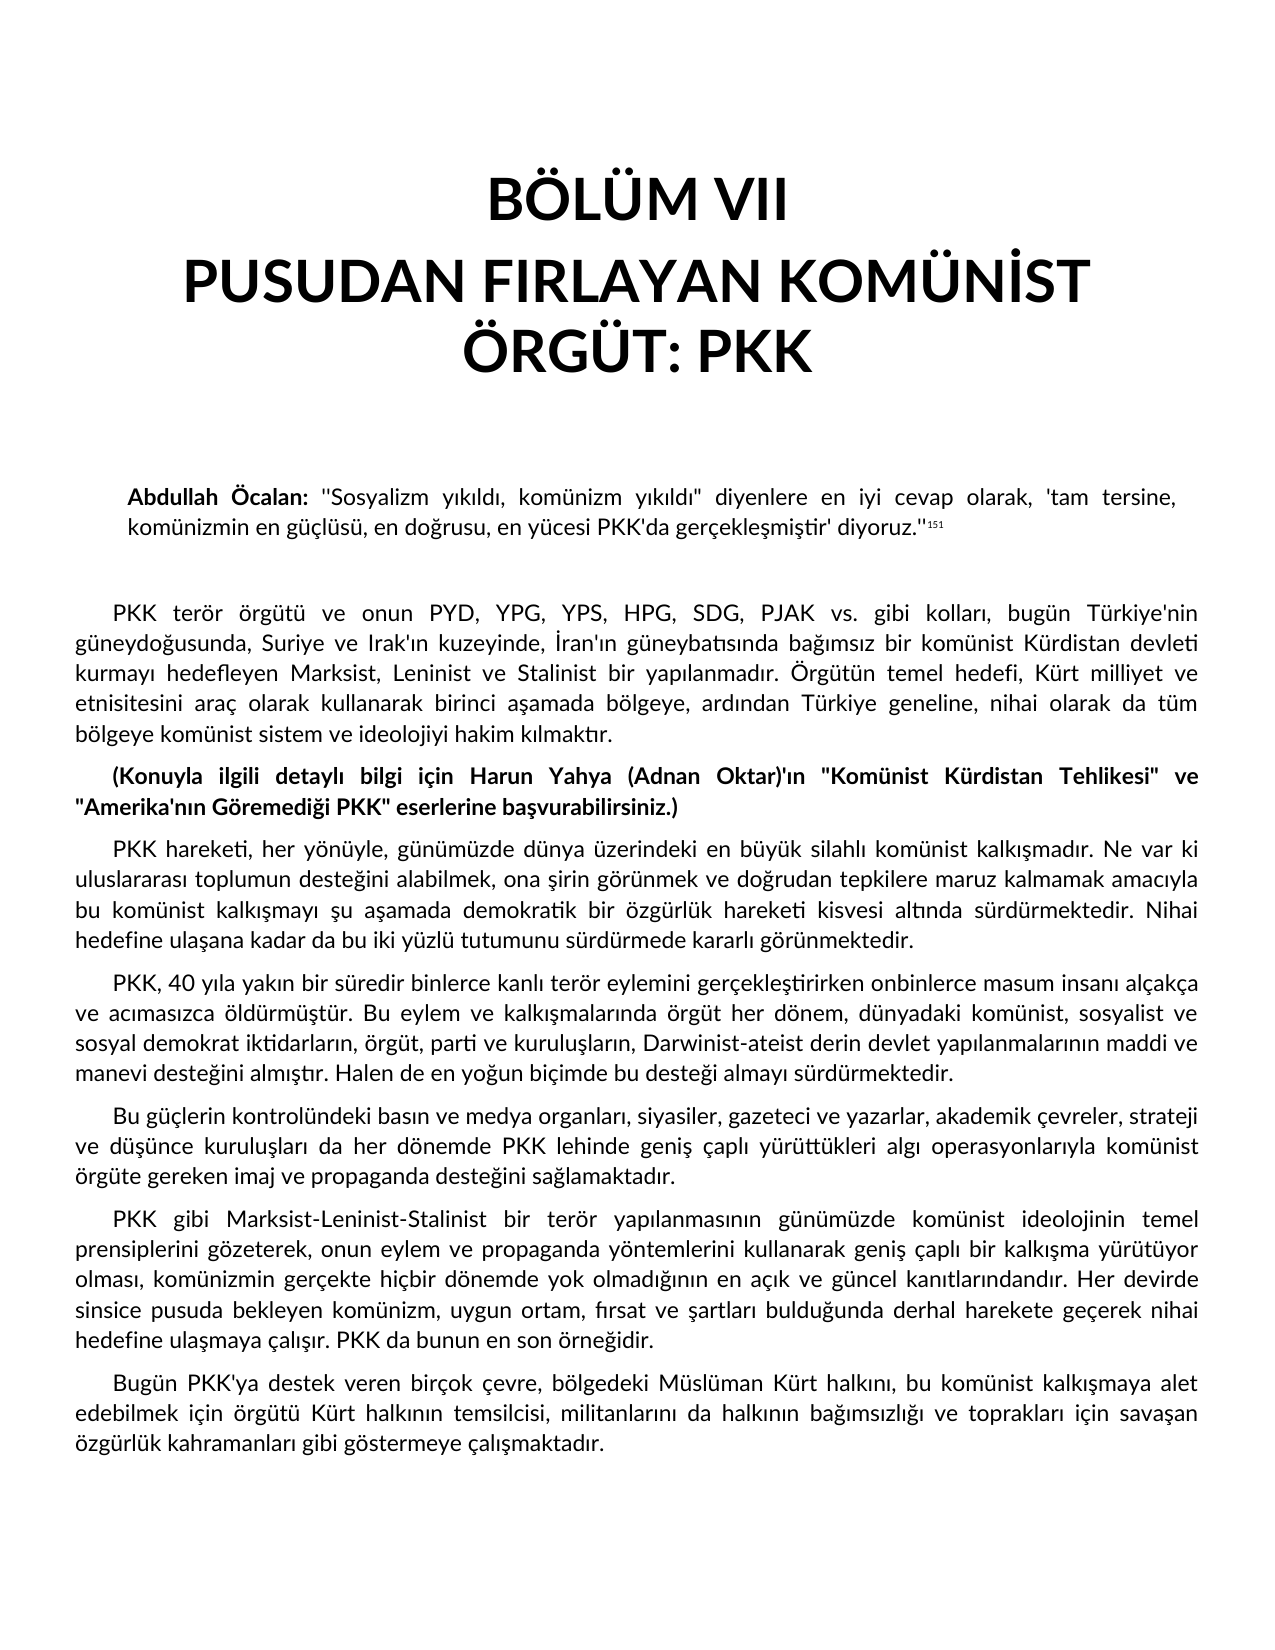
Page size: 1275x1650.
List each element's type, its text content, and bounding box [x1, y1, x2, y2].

text Abdullah Öcalan: ''Sosyalizm yıkıldı, komünizm yıkıldı" diyenlere en iyi cevap olarak, 'tam tersine, komünizmin en güçlüsü, en doğrusu, en yücesi PKK'da gerçekleşmiştir' diyoruz.''151 [127, 483, 1177, 541]
subtitle BÖLÜM VII [75, 162, 1200, 232]
text Bu güçlerin kontrolündeki basın ve medya organları, siyasiler, gazeteci ve yazarlar, akademik çevreler, strateji ve düşünce kuruluşları da her dönemde PKK lehinde geniş çaplı yürüttükleri algı operasyonlarıyla komünist örgüte gereken imaj ve propaganda desteğini sağlamaktadır. [75, 1102, 1200, 1189]
text (Konuyla ilgili detaylı bilgi için Harun Yahya (Adnan Oktar)'ın "Komünist Kürdistan Tehlikesi" ve "Amerika'nın Göremediği PKK" eserlerine başvurabilirsiniz.) [75, 762, 1200, 820]
text PKK hareketi, her yönüyle, günümüzde dünya üzerindeki en büyük silahlı komünist kalkışmadır. Ne var ki uluslararası toplumun desteğini alabilmek, ona şirin görünmek ve doğrudan tepkilere maruz kalmamak amacıyla bu komünist kalkışmayı şu aşamada demokratik bir özgürlük hareketi kisvesi altında sürdürmektedir. Nihai hedefine ulaşana kadar da bu iki yüzlü tutumunu sürdürmede kararlı görünmektedir. [75, 835, 1200, 953]
text PKK, 40 yıla yakın bir süredir binlerce kanlı terör eylemini gerçekleştirirken onbinlerce masum insanı alçakça ve acımasızca öldürmüştür. Bu eylem ve kalkışmalarında örgüt her dönem, dünyadaki komünist, sosyalist ve sosyal demokrat iktidarların, örgüt, parti ve kuruluşların, Darwinist-ateist derin devlet yapılanmalarının maddi ve manevi desteğini almıştır. Halen de en yoğun biçimde bu desteği almayı sürdürmektedir. [75, 968, 1200, 1086]
text Bugün PKK'ya destek veren birçok çevre, bölgedeki Müslüman Kürt halkını, bu komünist kalkışmaya alet edebilmek için örgütü Kürt halkının temsilcisi, militanlarını da halkının bağımsızlığı ve toprakları için savaşan özgürlük kahramanları gibi göstermeye çalışmaktadır. [75, 1368, 1200, 1456]
text PKK terör örgütü ve onun PYD, YPG, YPS, HPG, SDG, PJAK vs. gibi kolları, bugün Türkiye'nin güneydoğusunda, Suriye ve Irak'ın kuzeyinde, İran'ın güneybatısında bağımsız bir komünist Kürdistan devleti kurmayı hedefleyen Marksist, Leninist ve Stalinist bir yapılanmadır. Örgütün temel hedefi, Kürt milliyet ve etnisitesini araç olarak kullanarak birinci aşamada bölgeye, ardından Türkiye geneline, nihai olarak da tüm bölgeye komünist sistem ve ideolojiyi hakim kılmaktır. [75, 598, 1200, 747]
text PKK gibi Marksist-Leninist-Stalinist bir terör yapılanmasının günümüzde komünist ideolojinin temel prensiplerini gözeterek, onun eylem ve propaganda yöntemlerini kullanarak geniş çaplı bir kalkışma yürütüyor olması, komünizmin gerçekte hiçbir dönemde yok olmadığının en açık ve güncel kanıtlarındandır. Her devirde sinsice pusuda bekleyen komünizm, uygun ortam, fırsat ve şartları bulduğunda derhal harekete geçerek nihai hedefine ulaşmaya çalışır. PKK da bunun en son örneğidir. [75, 1205, 1200, 1353]
subtitle PUSUDAN FIRLAYAN KOMÜNİST ÖRGÜT: PKK [75, 245, 1200, 385]
